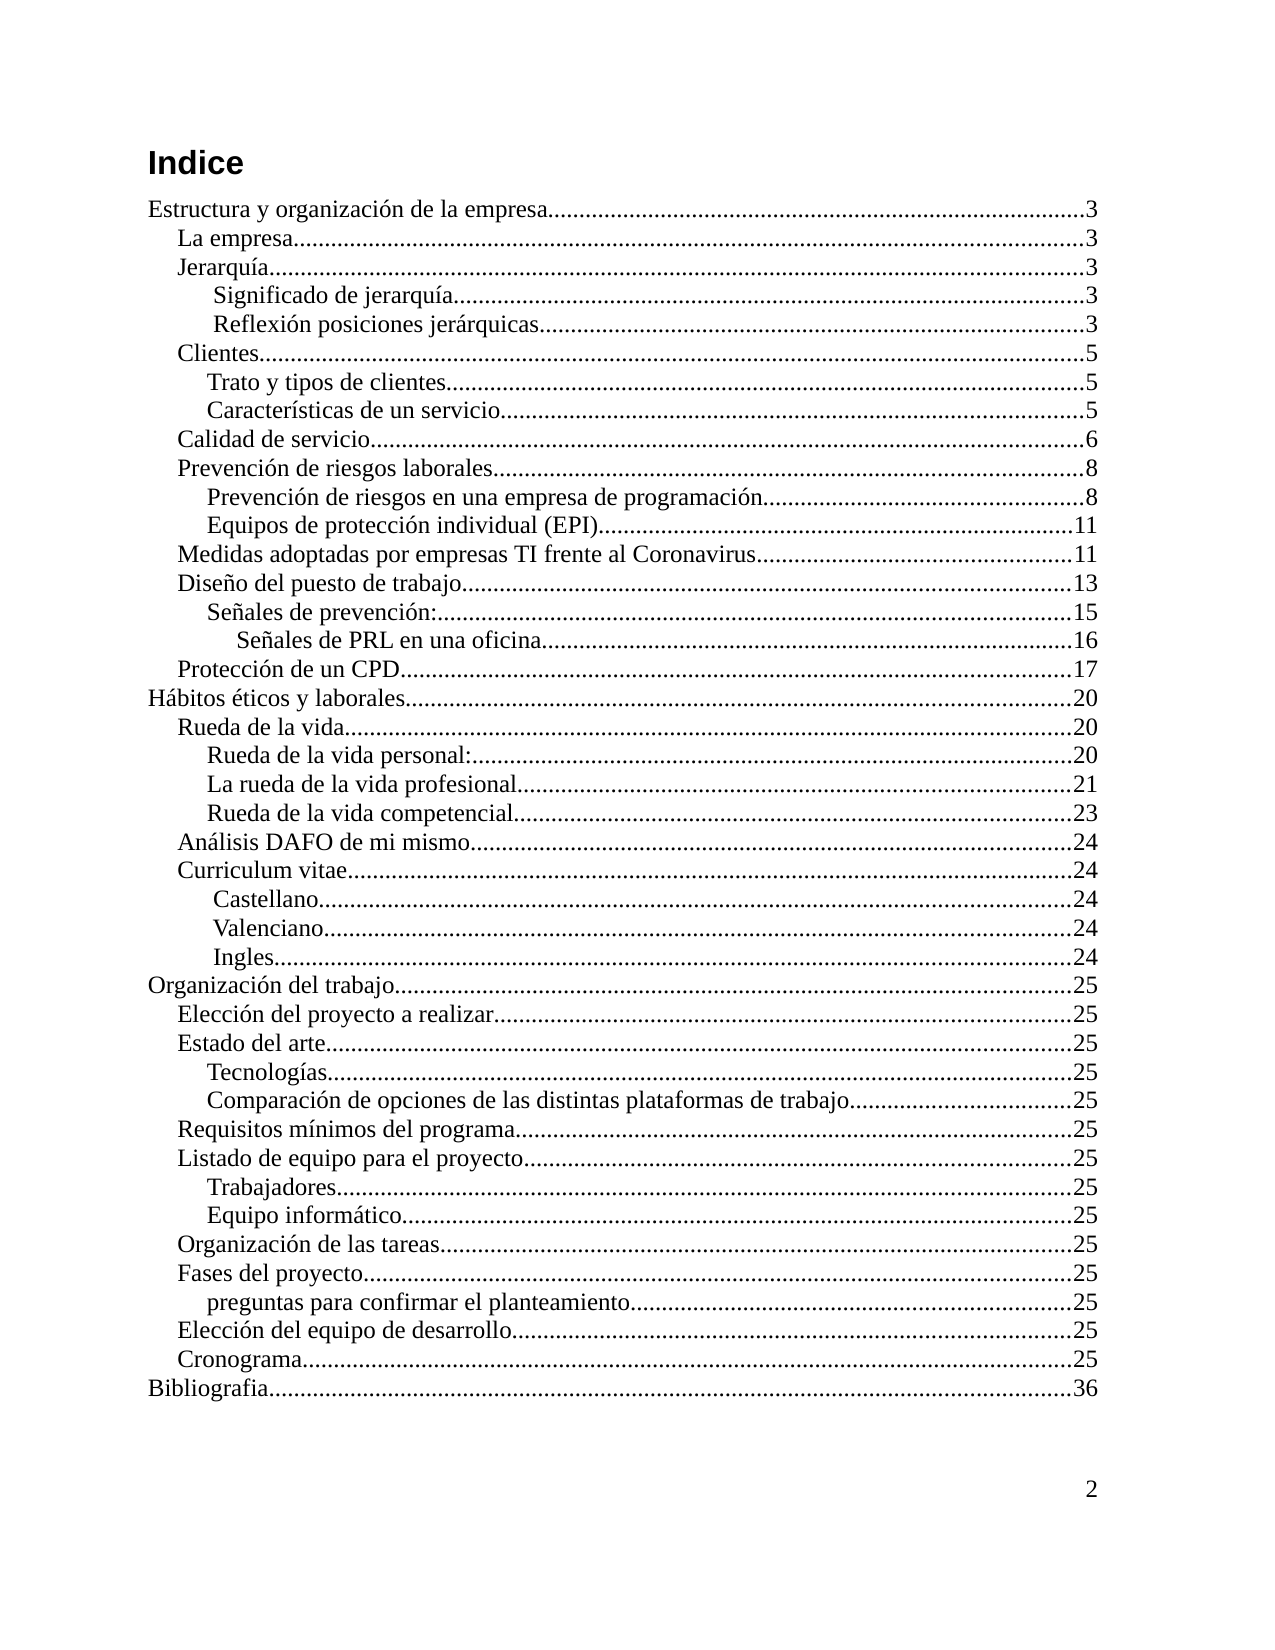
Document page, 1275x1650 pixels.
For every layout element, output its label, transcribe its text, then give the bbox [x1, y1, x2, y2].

text Valenciano 24 [207, 913, 1098, 942]
text Estado del arte 25 [177, 1028, 1098, 1057]
text Curriculum vitae 24 [177, 855, 1098, 884]
text Elección del equipo de desarrollo 25 [177, 1315, 1098, 1344]
text Fases del proyecto 25 [177, 1258, 1098, 1287]
text Cronograma 25 [177, 1344, 1098, 1373]
text Trabajadores 25 [207, 1172, 1098, 1200]
text Rueda de la vida competencial 23 [207, 798, 1098, 827]
text Rueda de la vida 20 [177, 712, 1098, 740]
text Equipos de protección individual (EPI) 11 [207, 510, 1098, 539]
text Medidas adoptadas por empresas TI frente al Coronavirus 11 [177, 539, 1098, 568]
text Jerarquía 3 [177, 252, 1098, 280]
text Tecnologías 25 [207, 1057, 1098, 1085]
text preguntas para confirmar el planteamiento 25 [207, 1287, 1098, 1315]
text Ingles 24 [207, 942, 1098, 970]
text Señales de PRL en una oficina 16 [236, 625, 1098, 654]
text Diseño del puesto de trabajo 13 [177, 568, 1098, 597]
text Organización de las tareas 25 [177, 1229, 1098, 1258]
text La rueda de la vida profesional 21 [207, 769, 1098, 798]
text Protección de un CPD 17 [177, 654, 1098, 683]
text Prevención de riesgos laborales 8 [177, 453, 1098, 482]
text Organización del trabajo 25 [148, 970, 1098, 999]
text Estructura y organización de la empresa 3 [148, 194, 1098, 223]
text Calidad de servicio 6 [177, 424, 1098, 453]
text Señales de prevención: 15 [207, 597, 1098, 625]
text Requisitos mínimos del programa 25 [177, 1114, 1098, 1143]
text Trato y tipos de clientes 5 [207, 367, 1098, 395]
subtitle Indice [148, 143, 1098, 182]
text Castellano 24 [207, 884, 1098, 913]
text Análisis DAFO de mi mismo 24 [177, 827, 1098, 855]
text Clientes 5 [177, 338, 1098, 367]
text Características de un servicio 5 [207, 395, 1098, 424]
text Hábitos éticos y laborales 20 [148, 683, 1098, 712]
text Equipo informático 25 [207, 1200, 1098, 1229]
text Listado de equipo para el proyecto 25 [177, 1143, 1098, 1172]
text Reflexión posiciones jerárquicas 3 [207, 309, 1098, 338]
text Comparación de opciones de las distintas plataformas de trabajo 25 [207, 1085, 1098, 1114]
text Elección del proyecto a realizar 25 [177, 999, 1098, 1028]
text Bibliografia 36 [148, 1373, 1098, 1402]
text Rueda de la vida personal: 20 [207, 740, 1098, 769]
text La empresa 3 [177, 223, 1098, 252]
text Significado de jerarquía 3 [207, 280, 1098, 309]
text Prevención de riesgos en una empresa de programación 8 [207, 482, 1098, 510]
